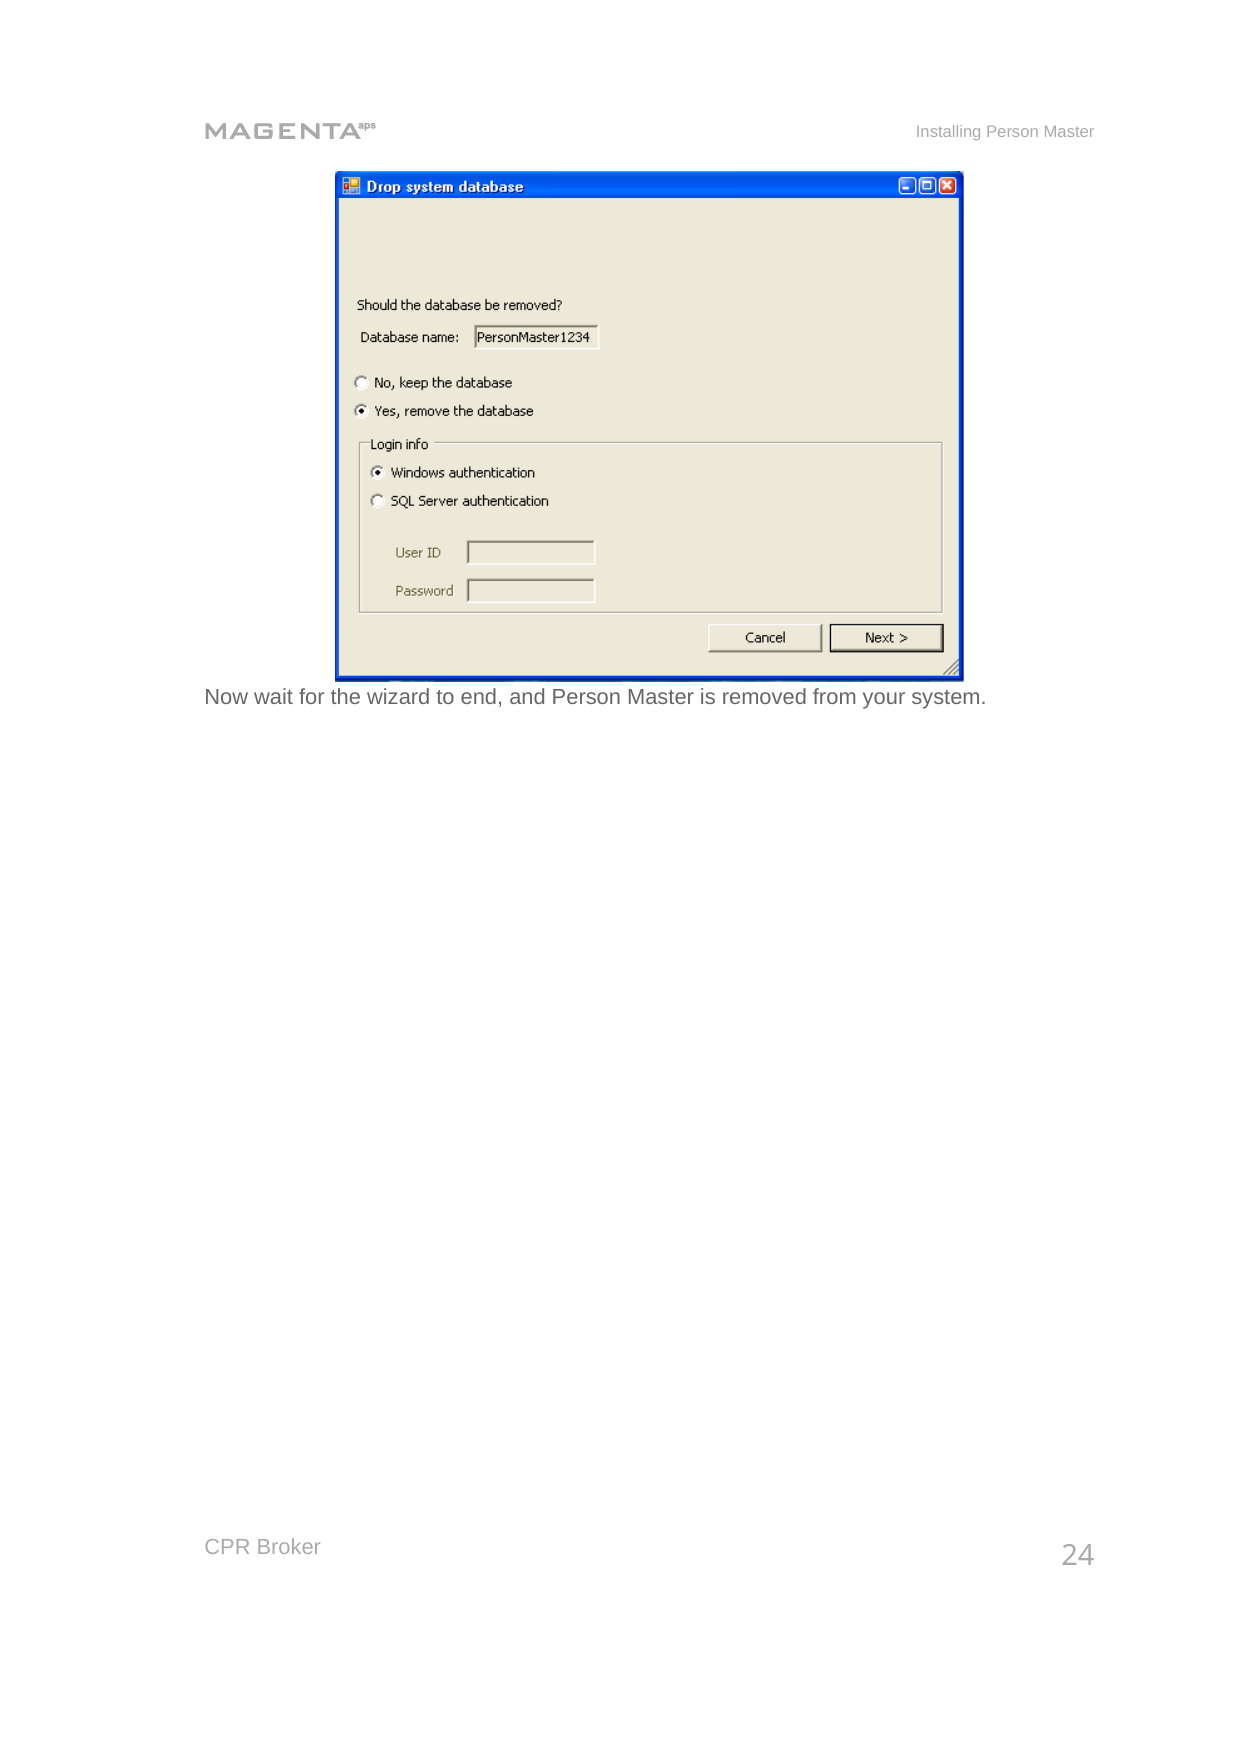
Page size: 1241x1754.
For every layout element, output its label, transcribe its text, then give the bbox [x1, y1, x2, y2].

picture [335, 171, 964, 682]
text Now wait for the wizard to end, and Person Master is removed from your system. [204, 682, 1094, 711]
